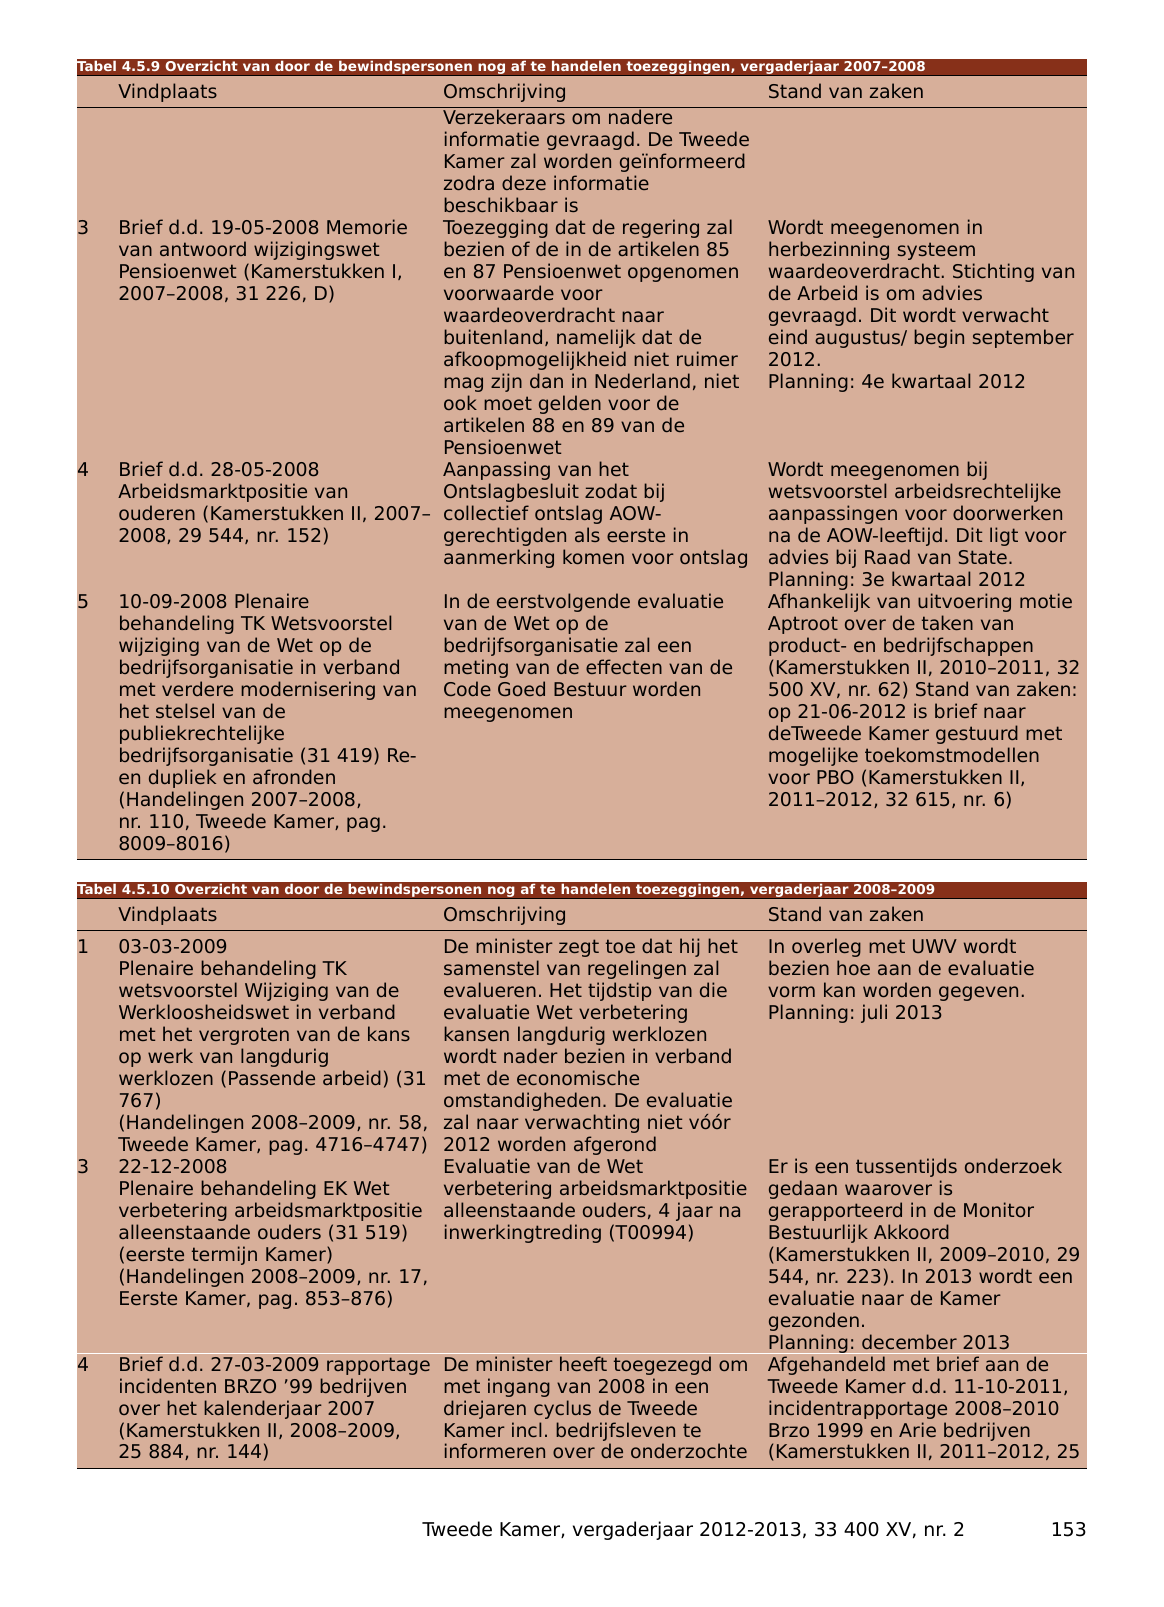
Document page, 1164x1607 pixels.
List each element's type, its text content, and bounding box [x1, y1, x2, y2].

table_cell Er is een tussentijds onderzoek gedaan waarover is gerapporteerd in de Monitor Bestuurlijk Akkoord (Kamerstukken II, 2009–2010, 29 544, nr. 223). In 2013 wordt een evaluatie naar de Kamer gezonden. Planning: december 2013 [762, 1156, 1087, 1353]
table_cell In de eerstvolgende evaluatie van de Wet op de bedrijfsorganisatie zal een meting van de effecten van de Code Goed Bestuur worden meegenomen [437, 591, 762, 859]
table_cell [112, 108, 437, 217]
table_cell 03-03-2009 Plenaire behandeling TK wetsvoorstel Wijziging van de Werkloosheidswet in verband met het vergroten van de kans op werk van langdurig werklozen (Passende arbeid) (31 767) (Handelingen 2008–2009, nr. 58, Tweede Kamer, pag. 4716–4747) [112, 931, 437, 1156]
table_cell [77, 76, 112, 107]
table_cell Toezegging dat de regering zal bezien of de in de artikelen 85 en 87 Pensioenwet opgenomen voorwaarde voor waardeoverdracht naar buitenland, namelijk dat de afkoopmogelijkheid niet ruimer mag zijn dan in Nederland, niet ook moet gelden voor de artikelen 88 en 89 van de Pensioenwet [437, 217, 762, 459]
table_cell Verzekeraars om nadere informatie gevraagd. De Tweede Kamer zal worden geïnformeerd zodra deze informatie beschikbaar is [437, 108, 762, 217]
table_cell De minister heeft toegezegd om met ingang van 2008 in een driejaren cyclus de Tweede Kamer incl. bedrijfsleven te informeren over de onderzochte [437, 1354, 762, 1468]
table_cell Brief d.d. 19-05-2008 Memorie van antwoord wijzigingswet Pensioenwet (Kamerstukken I, 2007–2008, 31 226, D) [112, 217, 437, 459]
table_cell 5 [77, 591, 112, 859]
table_cell Afhankelijk van uitvoering motie Aptroot over de taken van product- en bedrijfschappen (Kamerstukken II, 2010–2011, 32 500 XV, nr. 62) Stand van zaken: op 21-06-2012 is brief naar deTweede Kamer gestuurd met mogelijke toekomstmodellen voor PBO (Kamerstukken II, 2011–2012, 32 615, nr. 6) [762, 591, 1087, 859]
table_cell Aanpassing van het Ontslagbesluit zodat bij collectief ontslag AOW-gerechtigden als eerste in aanmerking komen voor ontslag [437, 459, 762, 591]
table_cell Evaluatie van de Wet verbetering arbeidsmarktpositie alleenstaande ouders, 4 jaar na inwerkingtreding (T00994) [437, 1156, 762, 1353]
table_cell [77, 108, 112, 217]
table_cell Afgehandeld met brief aan de Tweede Kamer d.d. 11-10-2011, incidentrapportage 2008–2010 Brzo 1999 en Arie bedrijven (Kamerstukken II, 2011–2012, 25 [762, 1354, 1087, 1468]
table_cell 3 [77, 217, 112, 459]
table_cell Vindplaats [112, 899, 437, 930]
table_cell [77, 899, 112, 930]
table_cell 4 [77, 1354, 112, 1468]
table_cell Brief d.d. 28-05-2008 Arbeidsmarktpositie van ouderen (Kamerstukken II, 2007–2008, 29 544, nr. 152) [112, 459, 437, 591]
table_cell 22-12-2008 Plenaire behandeling EK Wet verbetering arbeidsmarktpositie alleenstaande ouders (31 519) (eerste termijn Kamer) (Handelingen 2008–2009, nr. 17, Eerste Kamer, pag. 853–876) [112, 1156, 437, 1353]
table_cell 1 [77, 931, 112, 1156]
table_cell 3 [77, 1156, 112, 1353]
table_cell Omschrijving [437, 899, 762, 930]
table_cell Stand van zaken [762, 899, 1087, 930]
table_cell Wordt meegenomen bij wetsvoorstel arbeidsrechtelijke aanpassingen voor doorwerken na de AOW-leeftijd. Dit ligt voor advies bij Raad van State. Planning: 3e kwartaal 2012 [762, 459, 1087, 591]
table_cell 10-09-2008 Plenaire behandeling TK Wetsvoorstel wijziging van de Wet op de bedrijfsorganisatie in verband met verdere modernisering van het stelsel van de publiekrechtelijke bedrijfsorganisatie (31 419) Re- en dupliek en afronden (Handelingen 2007–2008, nr. 110, Tweede Kamer, pag. 8009–8016) [112, 591, 437, 859]
table_cell 4 [77, 459, 112, 591]
table_cell Vindplaats [112, 76, 437, 107]
table_cell Wordt meegenomen in herbezinning systeem waardeoverdracht. Stichting van de Arbeid is om advies gevraagd. Dit wordt verwacht eind augustus/ begin september 2012. Planning: 4e kwartaal 2012 [762, 217, 1087, 459]
table_cell In overleg met UWV wordt bezien hoe aan de evaluatie vorm kan worden gegeven. Planning: juli 2013 [762, 931, 1087, 1156]
table_cell De minister zegt toe dat hij het samenstel van regelingen zal evalueren. Het tijdstip van die evaluatie Wet verbetering kansen langdurig werklozen wordt nader bezien in verband met de economische omstandigheden. De evaluatie zal naar verwachting niet vóór 2012 worden afgerond [437, 931, 762, 1156]
table_header Tabel 4.5.9 Overzicht van door de bewindspersonen nog af te handelen toezeggingen, vergaderjaar 2007–2008 [77, 59, 1087, 75]
table_cell Omschrijving [437, 76, 762, 107]
table_cell Brief d.d. 27-03-2009 rapportage incidenten BRZO ’99 bedrijven over het kalenderjaar 2007 (Kamerstukken II, 2008–2009, 25 884, nr. 144) [112, 1354, 437, 1468]
table_cell [762, 108, 1087, 217]
table_cell Stand van zaken [762, 76, 1087, 107]
table_header Tabel 4.5.10 Overzicht van door de bewindspersonen nog af te handelen toezeggingen, vergaderjaar 2008–2009 [77, 882, 1087, 898]
